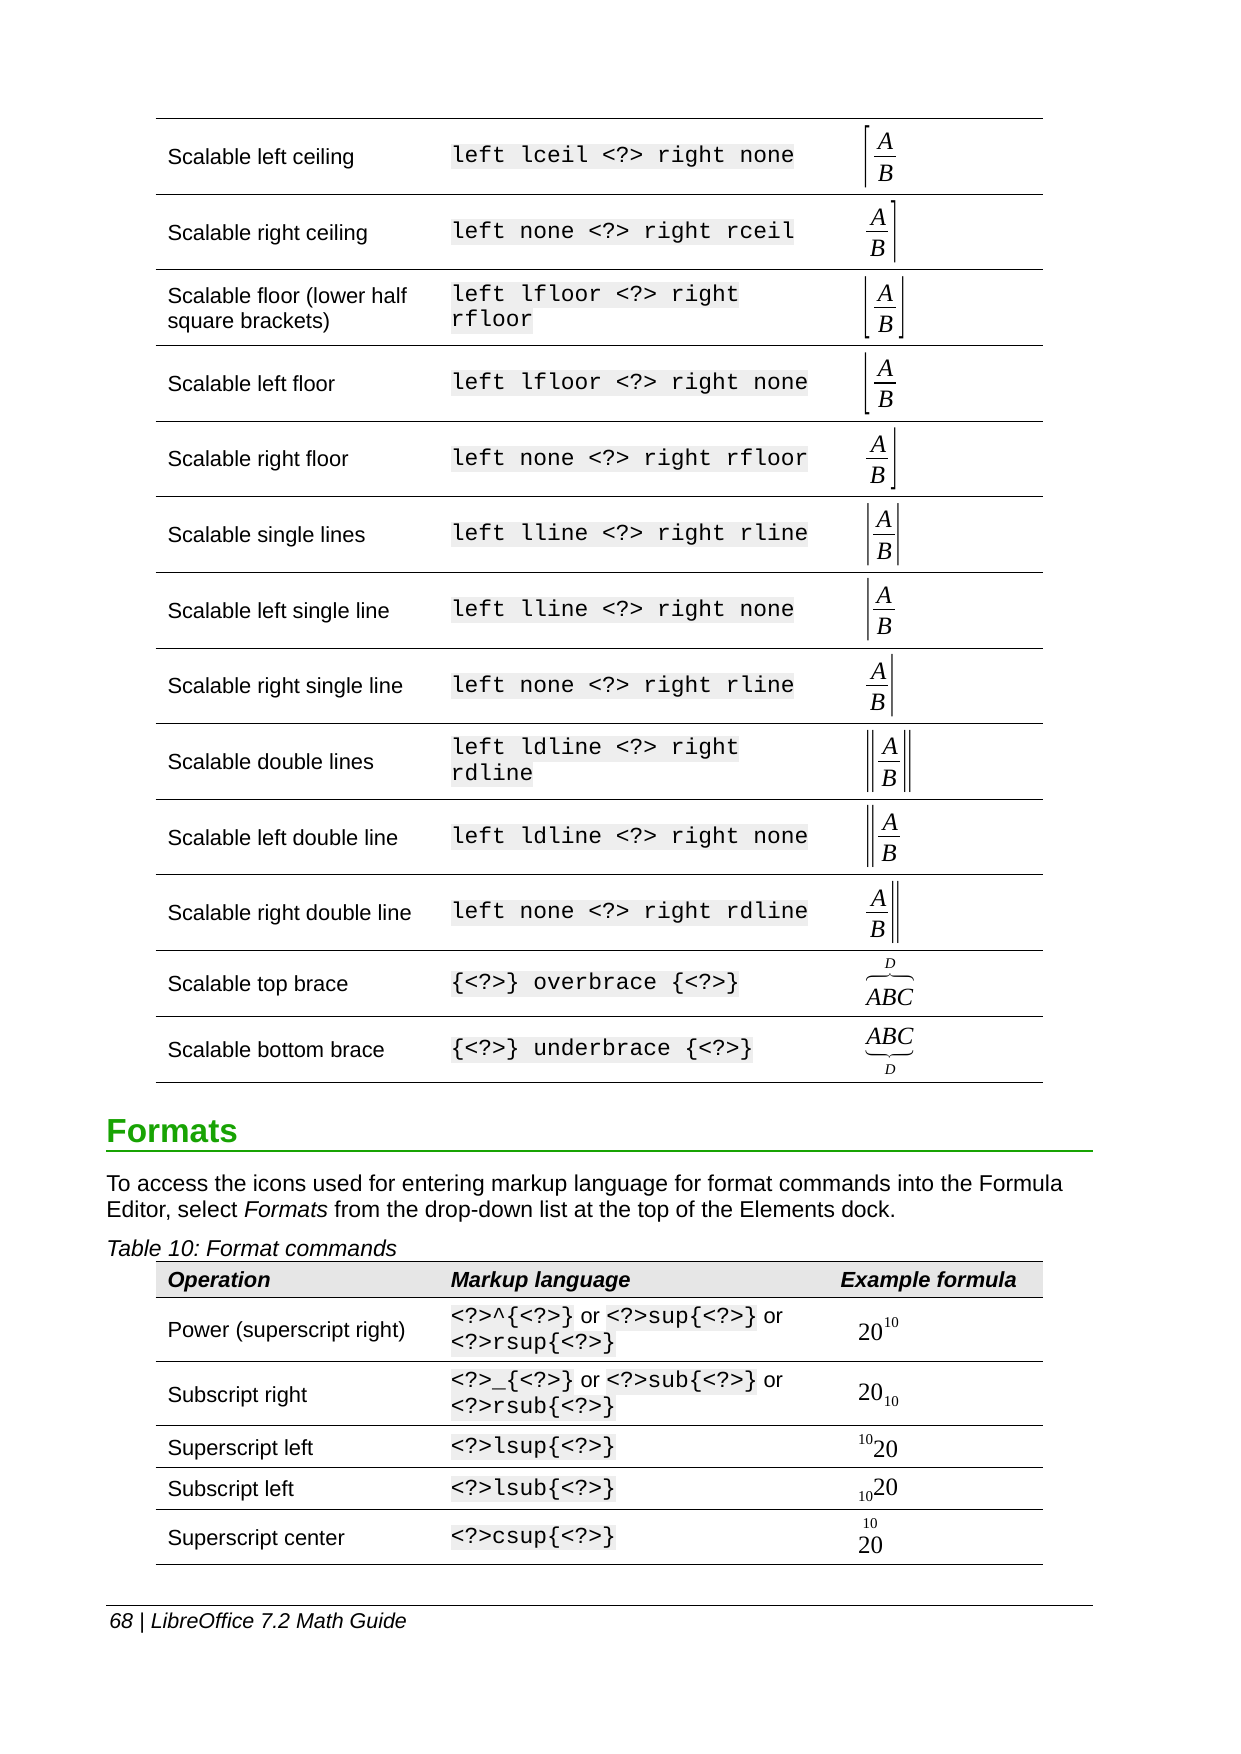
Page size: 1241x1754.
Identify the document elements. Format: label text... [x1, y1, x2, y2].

table_cell <?>_{<?>} or <?>sub{<?>} or <?>rsub{<?>} [439, 1362, 829, 1425]
table_cell Subscript right [156, 1362, 439, 1425]
table_cell [834, 573, 1043, 647]
table_cell left lfloor <?> right rfloor [439, 270, 834, 345]
text Table 10: Format commands [106, 1235, 1093, 1261]
table_cell left none <?> right rfloor [439, 422, 834, 496]
table_cell [834, 346, 1043, 421]
table_cell Scalable right ceiling [156, 195, 439, 269]
table_cell Scalable floor (lower half square brackets) [156, 270, 439, 345]
table_cell left lfloor <?> right none [439, 346, 834, 421]
table_cell Scalable bottom brace [156, 1017, 439, 1082]
table_cell left none <?> right rdline [439, 875, 834, 950]
table_cell left lline <?> right rline [439, 497, 834, 572]
table_cell left ldline <?> right none [439, 800, 834, 874]
table_cell [834, 422, 1043, 496]
table_header Markup language [439, 1262, 829, 1297]
table_cell left none <?> right rline [439, 649, 834, 723]
table_cell Scalable top brace [156, 951, 439, 1016]
table_cell [834, 649, 1043, 723]
table_cell [834, 724, 1043, 799]
table_cell [829, 1362, 1043, 1425]
table_cell left none <?> right rceil [439, 195, 834, 269]
table_cell <?>lsup{<?>} [439, 1426, 829, 1467]
table_cell <?>lsub{<?>} [439, 1468, 829, 1509]
table_cell Subscript left [156, 1468, 439, 1509]
table_cell [829, 1468, 1043, 1509]
table_cell Scalable double lines [156, 724, 439, 799]
table_cell Scalable left double line [156, 800, 439, 874]
table_cell Scalable left single line [156, 573, 439, 647]
table_cell [834, 951, 1043, 1016]
text To access the icons used for entering markup language for format commands into the Formula Editor, select Formats from the drop-down list at the top of the Elements dock. [106, 1170, 1093, 1222]
table_cell [834, 119, 1043, 194]
table_cell [829, 1298, 1043, 1361]
table_cell Scalable left ceiling [156, 119, 439, 194]
table_cell Superscript left [156, 1426, 439, 1467]
table_cell left lline <?> right none [439, 573, 834, 647]
table_cell [829, 1510, 1043, 1564]
table_cell Scalable right single line [156, 649, 439, 723]
table_cell [834, 497, 1043, 572]
table_cell [834, 195, 1043, 269]
table_cell [834, 270, 1043, 345]
table_cell [829, 1426, 1043, 1467]
table_cell [834, 875, 1043, 950]
table_cell {<?>} overbrace {<?>} [439, 951, 834, 1016]
table_cell Scalable single lines [156, 497, 439, 572]
table_cell Power (superscript right) [156, 1298, 439, 1361]
table_header Example formula [829, 1262, 1043, 1297]
table_cell [834, 1017, 1043, 1082]
table_cell Scalable left floor [156, 346, 439, 421]
table_cell left ldline <?> right rdline [439, 724, 834, 799]
table_cell <?>csup{<?>} [439, 1510, 829, 1564]
table_cell [834, 800, 1043, 874]
subtitle Formats [106, 1112, 1093, 1150]
table_cell {<?>} underbrace {<?>} [439, 1017, 834, 1082]
table_cell Scalable right double line [156, 875, 439, 950]
table_cell Scalable right floor [156, 422, 439, 496]
table_cell <?>^{<?>} or <?>sup{<?>} or <?>rsup{<?>} [439, 1298, 829, 1361]
table_cell left lceil <?> right none [439, 119, 834, 194]
table_header Operation [156, 1262, 439, 1297]
table_cell Superscript center [156, 1510, 439, 1564]
